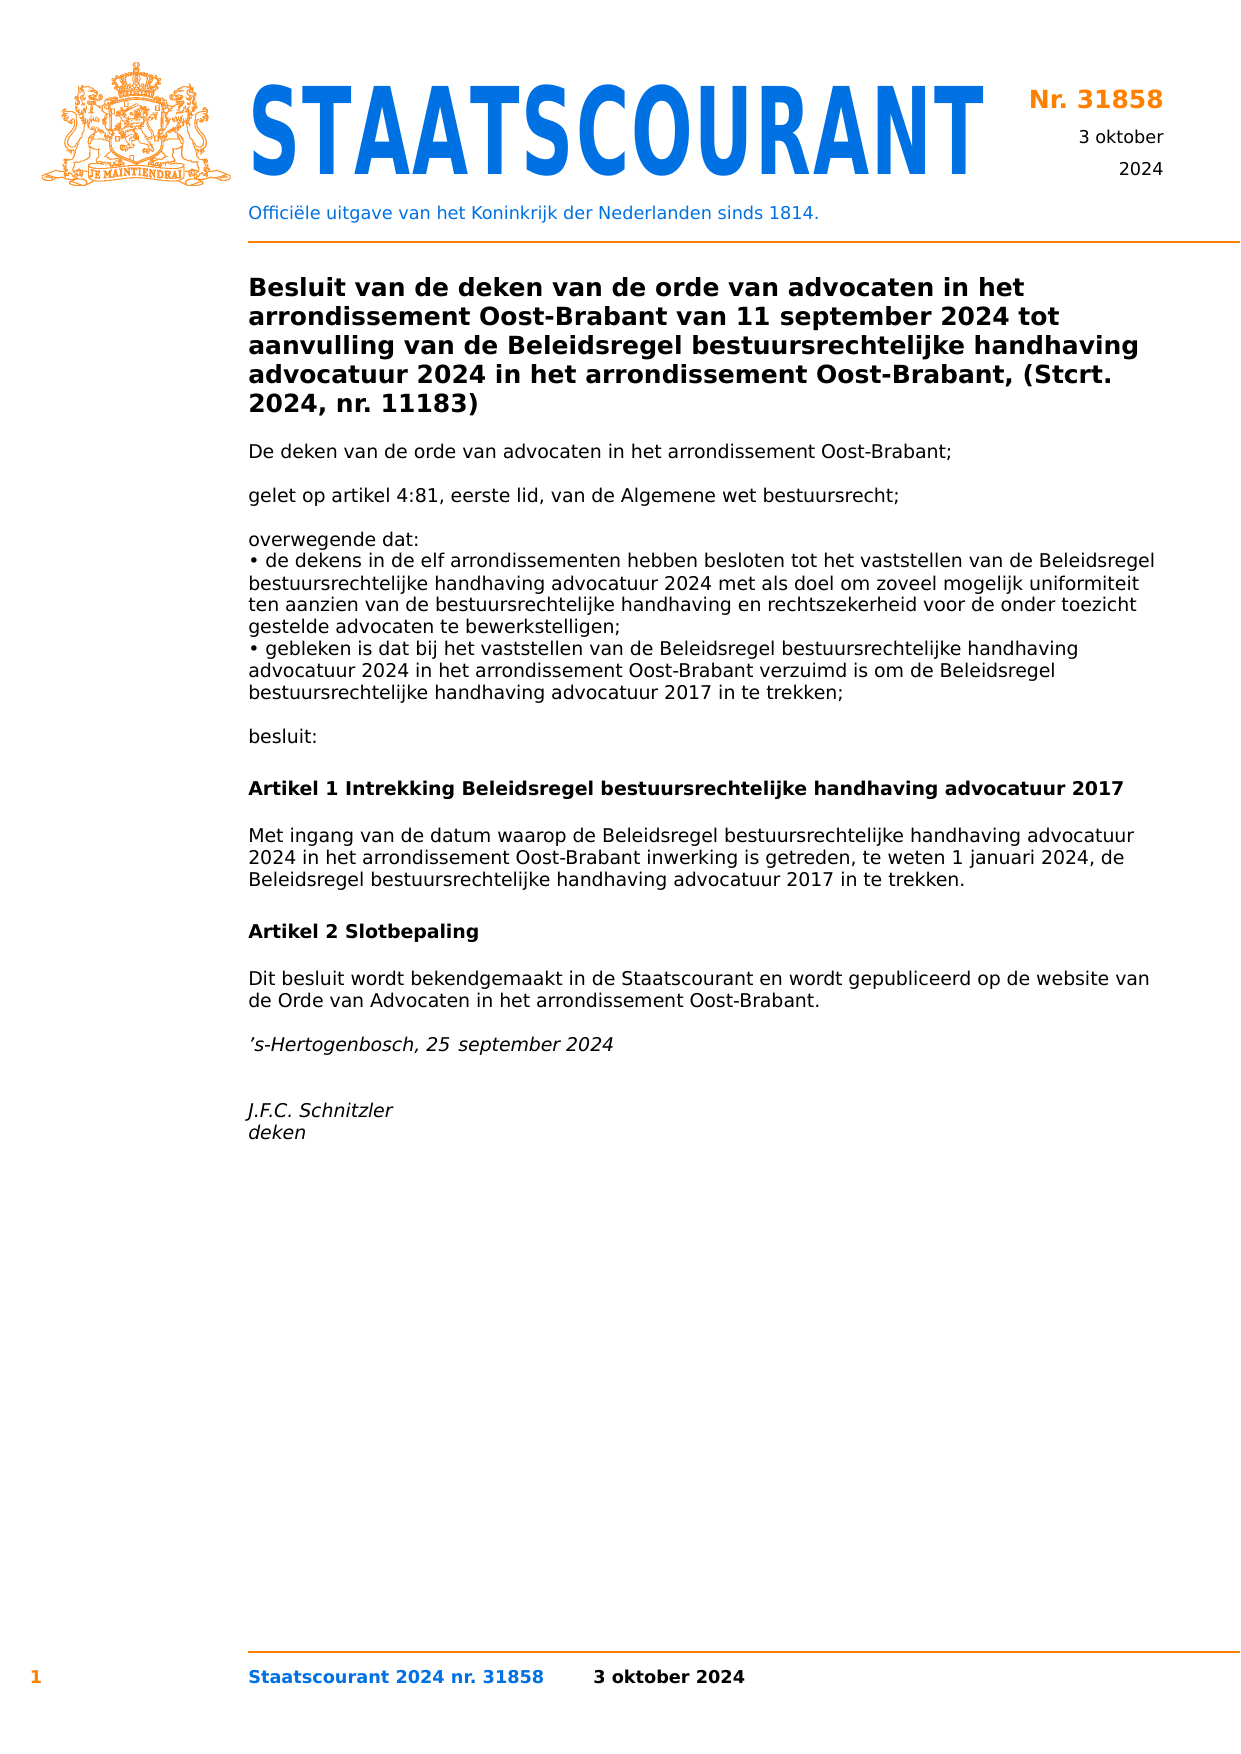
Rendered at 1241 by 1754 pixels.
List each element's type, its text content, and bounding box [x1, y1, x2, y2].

picture [41, 62, 231, 186]
text Dit besluit wordt bekendgemaakt in de Staatscourant en wordt gepubliceerd op de website van de Orde van Advocaten in het arrondissement Oost-Brabant. [248, 968, 1163, 1012]
text • gebleken is dat bij het vaststellen van de Beleidsregel bestuursrechtelijke handhaving advocatuur 2024 in het arrondissement Oost-Brabant verzuimd is om de Beleidsregel bestuursrechtelijke handhaving advocatuur 2017 in te trekken; [248, 638, 1163, 704]
table_header Nr. 31858 [998, 62, 1240, 121]
text Met ingang van de datum waarop de Beleidsregel bestuursrechtelijke handhaving advocatuur 2024 in het arrondissement Oost-Brabant inwerking is getreden, te weten 1 januari 2024, de Beleidsregel bestuursrechtelijke handhaving advocatuur 2017 in te trekken. [248, 825, 1163, 891]
text gelet op artikel 4:81, eerste lid, van de Algemene wet bestuursrecht; [248, 484, 1163, 507]
text • de dekens in de elf arrondissementen hebben besloten tot het vaststellen van de Beleidsregel bestuursrechtelijke handhaving advocatuur 2024 met als doel om zoveel mogelijk uniformiteit ten aanzien van de bestuursrechtelijke handhaving en rechtszekerheid voor de onder toezicht gestelde advocaten te bewerkstelligen; [248, 550, 1163, 638]
table_header [25, 62, 248, 241]
text De deken van de orde van advocaten in het arrondissement Oost-Brabant; [248, 441, 1163, 463]
table_header STAATSCOURANT [248, 62, 998, 203]
table_cell Officiële uitgave van het Koninkrijk der Nederlanden sinds 1814. [248, 203, 1240, 241]
table_cell 2024 [998, 153, 1240, 203]
text J.F.C. Schnitzler deken [248, 1078, 1163, 1144]
text besluit: [248, 726, 1163, 748]
text overwegende dat: [248, 528, 1163, 550]
table_cell 3 oktober [998, 121, 1240, 153]
subtitle Besluit van de deken van de orde van advocaten in het arrondissement Oost-Brabant van 11 september 2024 tot aanvulling van de Beleidsregel bestuursrechtelijke handhaving advocatuur 2024 in het arrondissement Oost-Brabant, (Stcrt. 2024, nr. 11183) [248, 273, 1163, 419]
text ’s-Hertogenbosch, 25 september 2024 [248, 1034, 1163, 1056]
subtitle Artikel 1 Intrekking Beleidsregel bestuursrechtelijke handhaving advocatuur 2017 [248, 778, 1163, 800]
subtitle Artikel 2 Slotbepaling [248, 921, 1163, 943]
